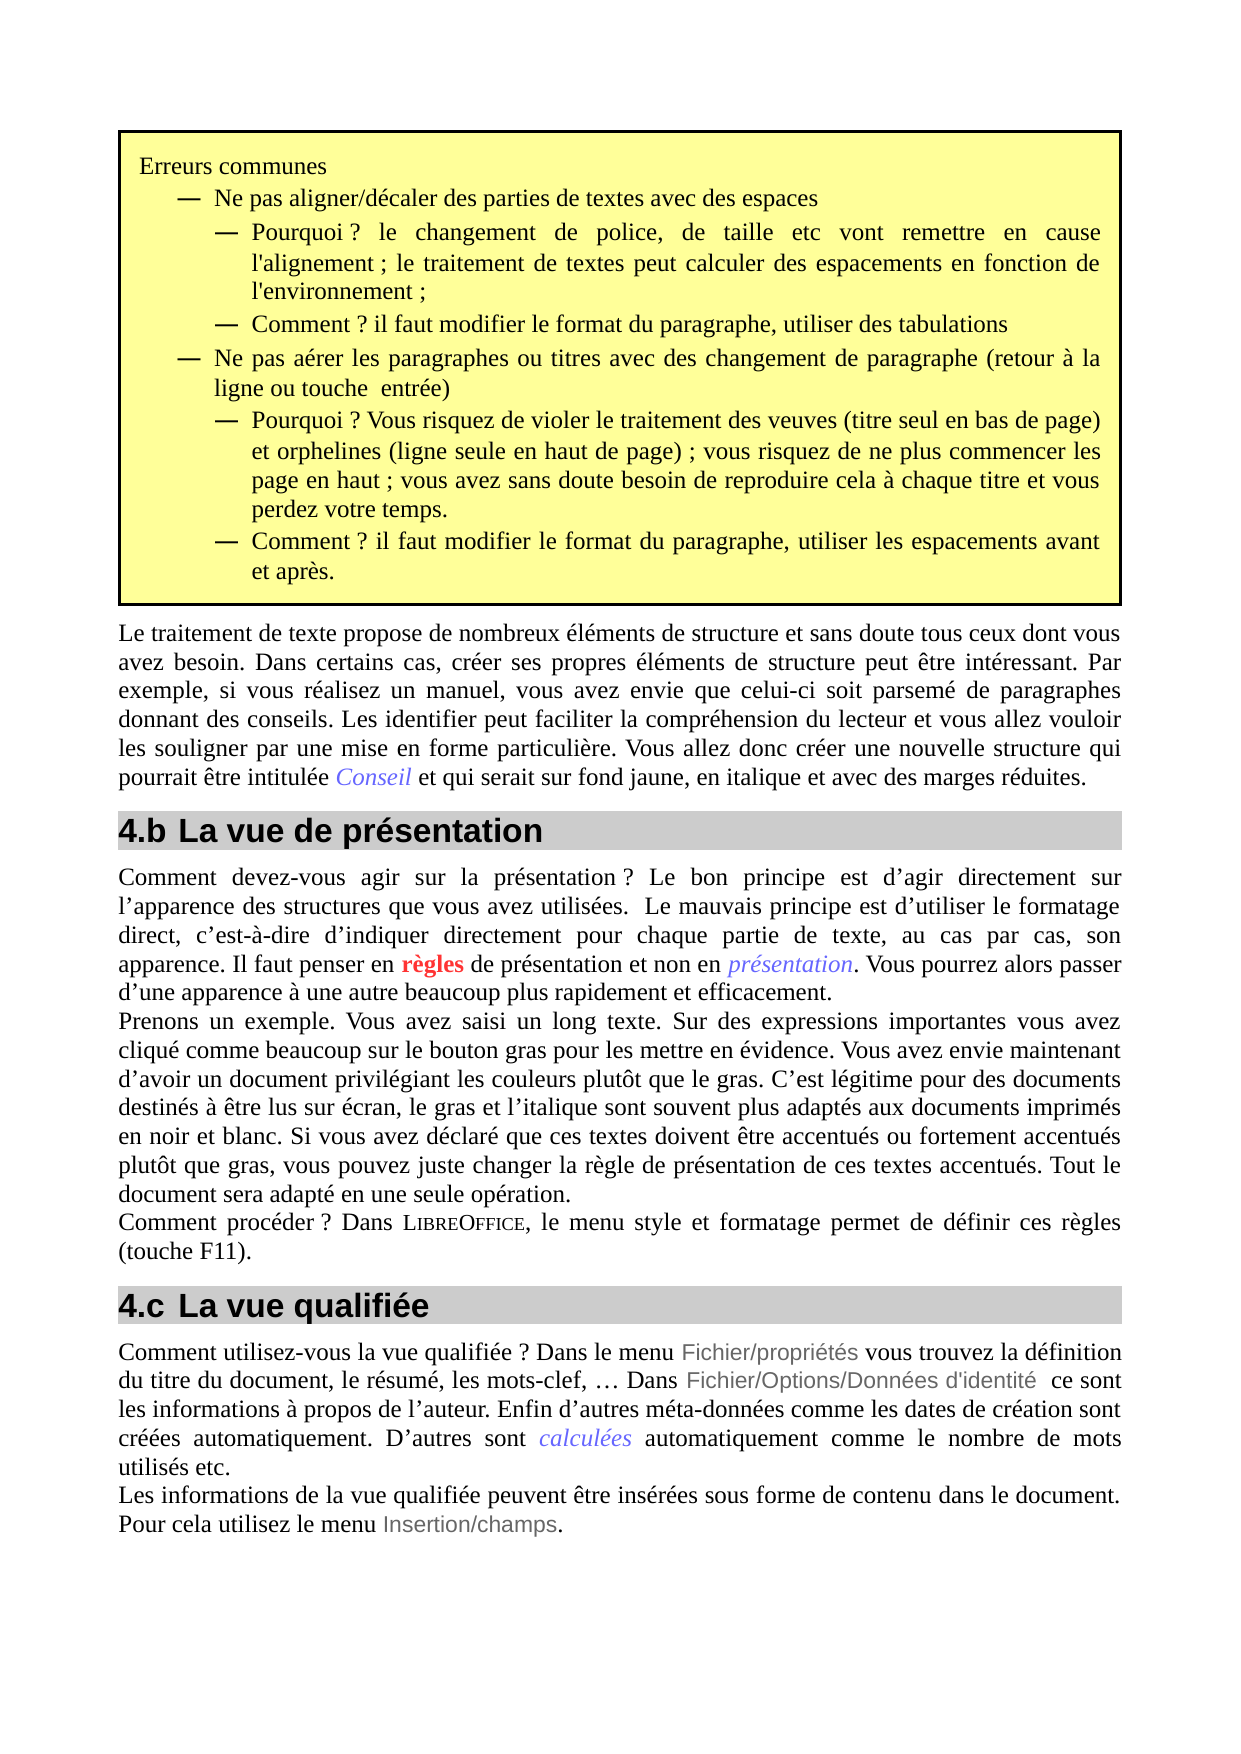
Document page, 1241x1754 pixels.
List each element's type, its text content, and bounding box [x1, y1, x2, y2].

list Pourquoi ? Vous risquez de violer le traitement des veuves (titre seul en bas de page) et orphelines (ligne seule en haut de page) ; vous risquez de ne plus commencer les page en haut ; vous avez sans doute besoin de reproduire cela à chaque titre et vous perdez votre temps. [214, 402, 1101, 522]
subtitle La vue qualifiée [118, 1286, 1122, 1324]
text Les informations de la vue qualifiée peuvent être insérées sous forme de contenu dans le document. Pour cela utilisez le menu Insertion/champs. [118, 1481, 1122, 1538]
text Erreurs communes [139, 151, 1101, 179]
list Comment ? il faut modifier le format du paragraphe, utiliser les espacements avant et après. [214, 522, 1101, 585]
text Comment devez-vous agir sur la présentation ? Le bon principe est d’agir directement sur l’apparence des structures que vous avez utilisées. Le mauvais principe est d’utiliser le formatage direct, c’est-à-dire d’indiquer directement pour chaque partie de texte, au cas par cas, son apparence. Il faut penser en règles de présentation et non en présentation. Vous pourrez alors passer d’une apparence à une autre beaucoup plus rapidement et efficacement. [118, 862, 1122, 1006]
text Prenons un exemple. Vous avez saisi un long texte. Sur des expressions importantes vous avez cliqué comme beaucoup sur le bouton gras pour les mettre en évidence. Vous avez envie maintenant d’avoir un document privilégiant les couleurs plutôt que le gras. C’est légitime pour des documents destinés à être lus sur écran, le gras et l’italique sont souvent plus adaptés aux documents imprimés en noir et blanc. Si vous avez déclaré que ces textes doivent être accentués ou fortement accentués plutôt que gras, vous pouvez juste changer la règle de présentation de ces textes accentués. Tout le document sera adapté en une seule opération. [118, 1006, 1122, 1207]
list Pourquoi ? le changement de police, de taille etc vont remettre en cause l'alignement ; le traitement de textes peut calculer des espacements en fonction de l'environnement ; [214, 214, 1101, 305]
subtitle La vue de présentation [118, 811, 1122, 850]
text Comment procéder ? Dans LibreOffice, le menu style et formatage permet de définir ces règles (touche F11). [118, 1207, 1122, 1265]
list Comment ? il faut modifier le format du paragraphe, utiliser des tabulations [214, 305, 1101, 339]
text Comment utilisez-vous la vue qualifiée ? Dans le menu Fichier/propriétés vous trouvez la définition du titre du document, le résumé, les mots-clef, … Dans Fichier/Options/Données d'identité ce sont les informations à propos de l’auteur. Enfin d’autres méta-données comme les dates de création sont créées automatiquement. D’autres sont calculées automatiquement comme le nombre de mots utilisés etc. [118, 1337, 1122, 1481]
list Ne pas aérer les paragraphes ou titres avec des changement de paragraphe (retour à la ligne ou touche entrée) [176, 339, 1101, 402]
text Le traitement de texte propose de nombreux éléments de structure et sans doute tous ceux dont vous avez besoin. Dans certains cas, créer ses propres éléments de structure peut être intéressant. Par exemple, si vous réalisez un manuel, vous avez envie que celui-ci soit parsemé de paragraphes donnant des conseils. Les identifier peut faciliter la compréhension du lecteur et vous allez vouloir les souligner par une mise en forme particulière. Vous allez donc créer une nouvelle structure qui pourrait être intitulée Conseil et qui serait sur fond jaune, en italique et avec des marges réduites. [118, 618, 1122, 790]
list Ne pas aligner/décaler des parties de textes avec des espaces [176, 179, 1101, 214]
